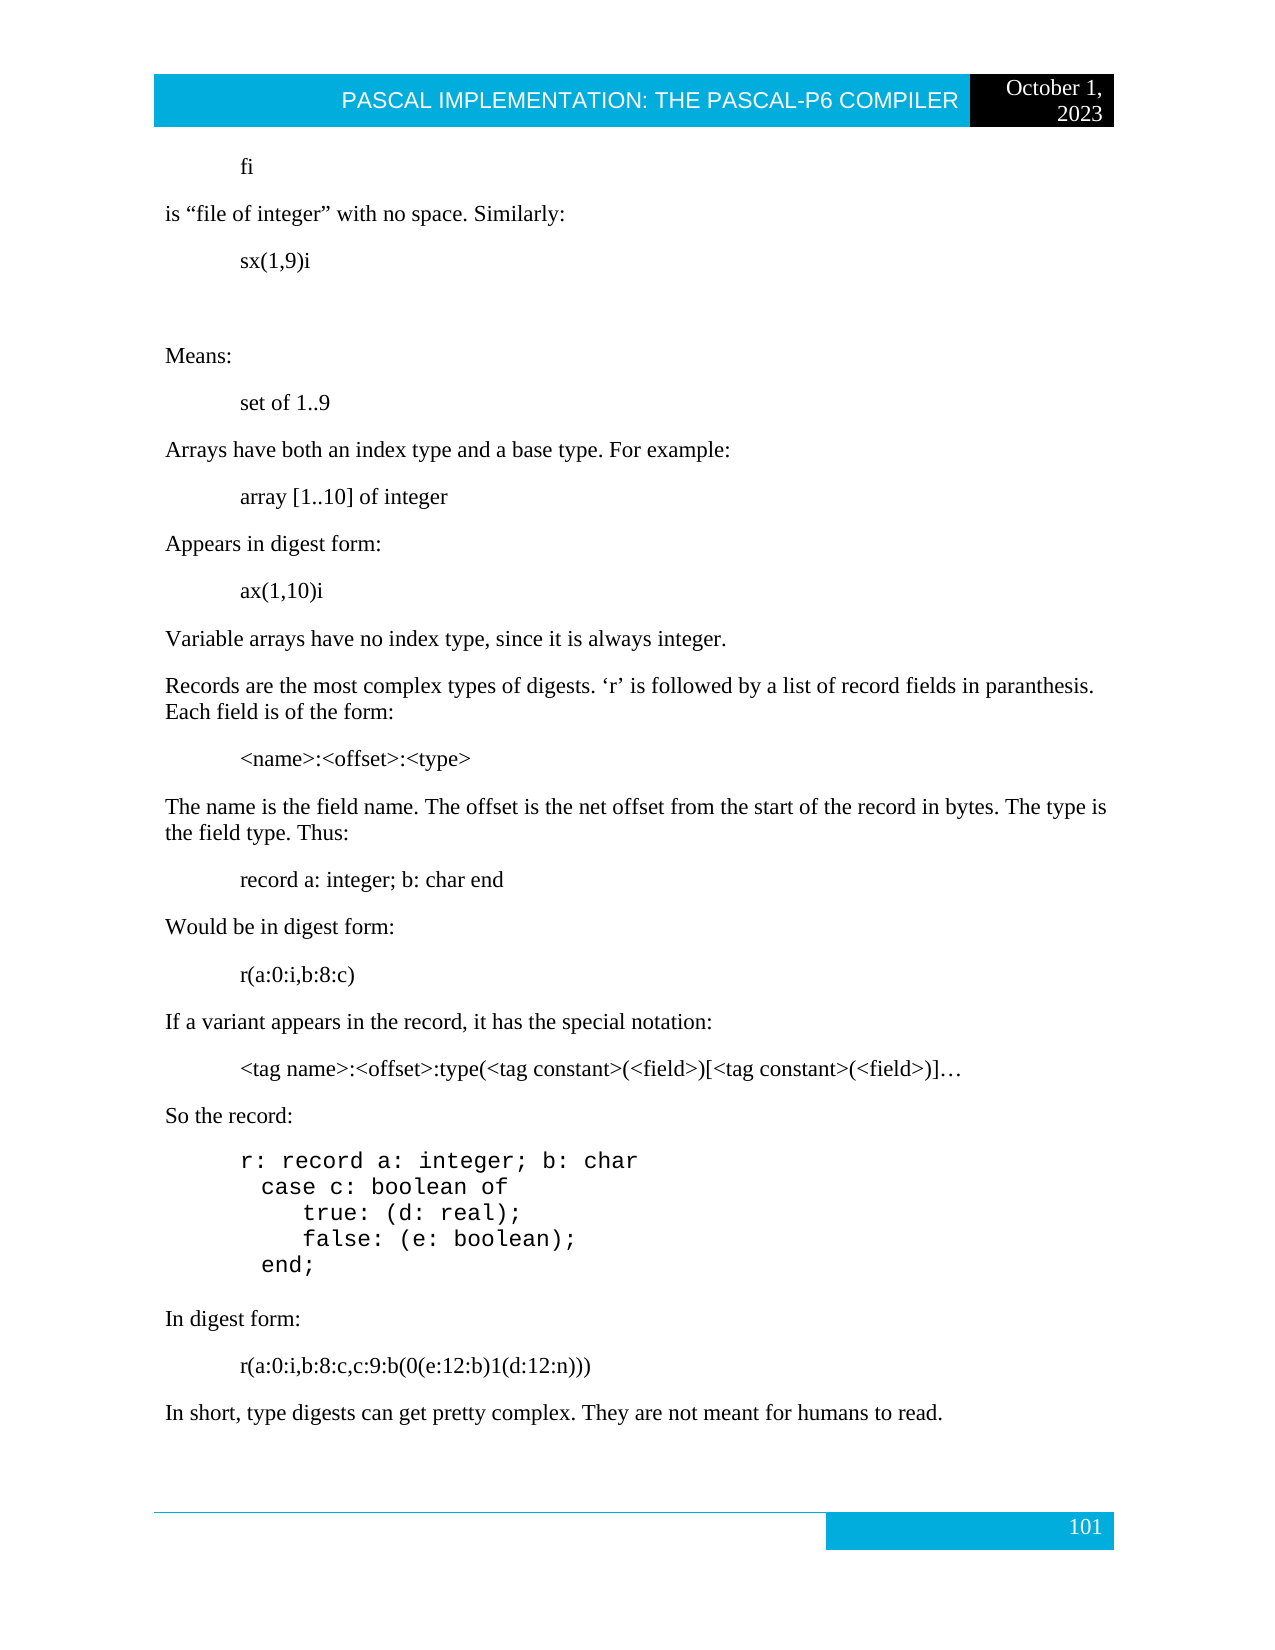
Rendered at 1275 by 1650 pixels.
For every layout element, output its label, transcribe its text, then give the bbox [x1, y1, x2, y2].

text fi [165, 153, 1125, 179]
text In digest form: [165, 1305, 1125, 1331]
text Appears in digest form: [165, 530, 1125, 557]
text Records are the most complex types of digests. ‘r’ is followed by a list of record fields in paranthesis. Each field is of the form: [165, 672, 1125, 725]
text Means: [165, 342, 1125, 368]
text <tag name>:<offset>:type(<tag constant>(<field>)[<tag constant>(<field>)]… [165, 1055, 1125, 1081]
text sx(1,9)i [165, 247, 1125, 274]
text So the record: [165, 1102, 1125, 1128]
text case c: boolean of [165, 1175, 1125, 1201]
text set of 1..9 [165, 389, 1125, 415]
text r(a:0:i,b:8:c,c:9:b(0(e:12:b)1(d:12:n))) [165, 1352, 1125, 1378]
text false: (e: boolean); [165, 1227, 1125, 1253]
text is “file of integer” with no space. Similarly: [165, 200, 1125, 226]
text <name>:<offset>:<type> [165, 746, 1125, 772]
text If a variant appears in the record, it has the special notation: [165, 1008, 1125, 1034]
text array [1..10] of integer [165, 483, 1125, 509]
text ax(1,10)i [165, 578, 1125, 604]
text true: (d: real); [165, 1201, 1125, 1227]
text r: record a: integer; b: char [165, 1149, 1125, 1175]
text Arrays have both an index type and a base type. For example: [165, 436, 1125, 462]
text r(a:0:i,b:8:c) [165, 961, 1125, 987]
text end; [165, 1253, 1125, 1279]
text record a: integer; b: char end [165, 866, 1125, 893]
text Variable arrays have no index type, since it is always integer. [165, 625, 1125, 651]
text Would be in digest form: [165, 913, 1125, 940]
text The name is the field name. The offset is the net offset from the start of the record in bytes. The type is the field type. Thus: [165, 793, 1125, 845]
text In short, type digests can get pretty complex. They are not meant for humans to read. [165, 1399, 1125, 1426]
